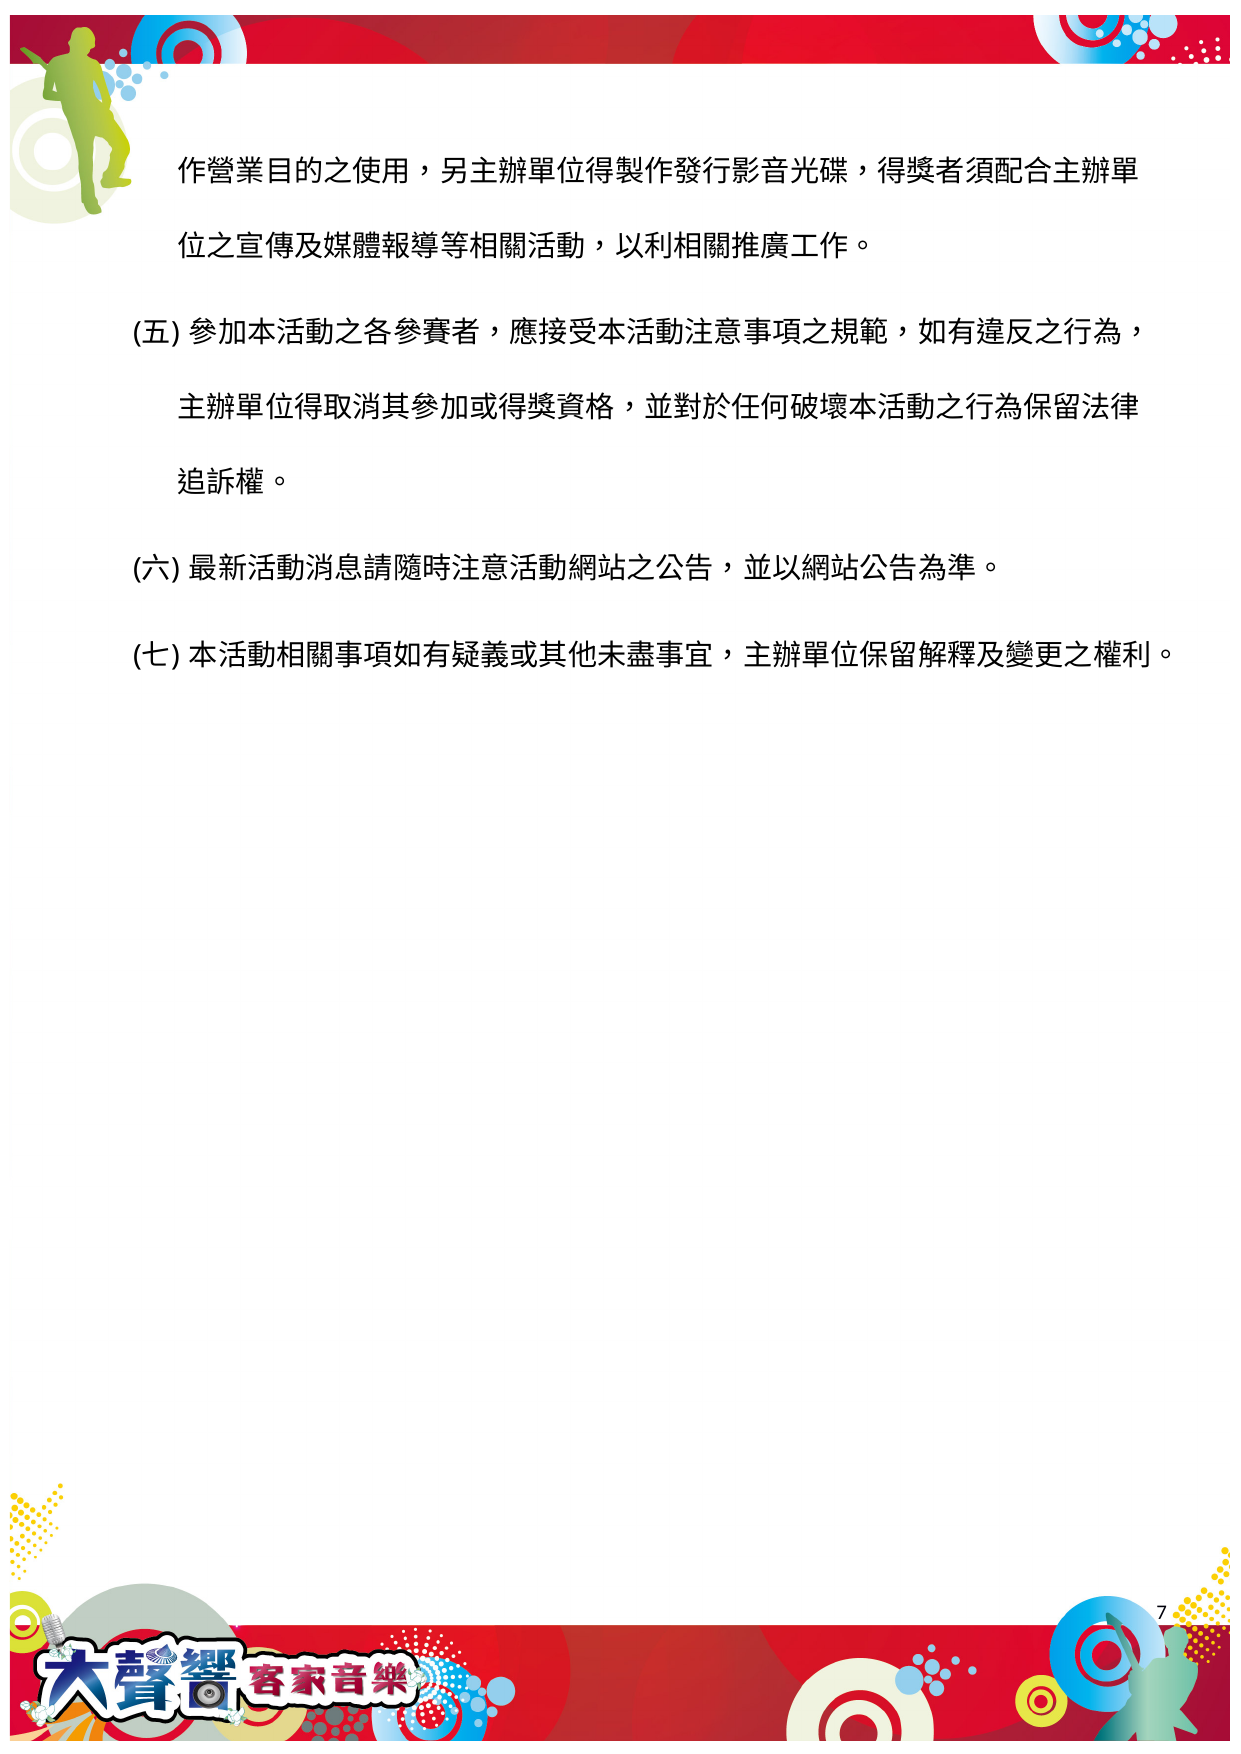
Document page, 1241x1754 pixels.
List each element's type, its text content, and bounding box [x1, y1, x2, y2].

list 參加本活動之各參賽者，應接受本活動注意事項之規範，如有違反之行為，主辦單位得取消其參加或得獎資格，並對於任何破壞本活動之行為保留法律追訴權。 [133, 286, 1166, 511]
list 最新活動消息請隨時注意活動網站之公告，並以網站公告為準。 [133, 522, 1166, 597]
picture [475, 1720, 482, 1726]
list 作營業目的之使用，另主辦單位得製作發行影音光碟，得獎者須配合主辦單位之宣傳及媒體報導等相關活動，以利相關推廣工作。 [133, 125, 1166, 275]
picture [460, 1693, 469, 1702]
picture [9, 15, 1230, 1741]
picture [1113, 40, 1120, 46]
list 本活動相關事項如有疑義或其他未盡事宜，主辦單位保留解釋及變更之權利。 [133, 608, 1166, 683]
